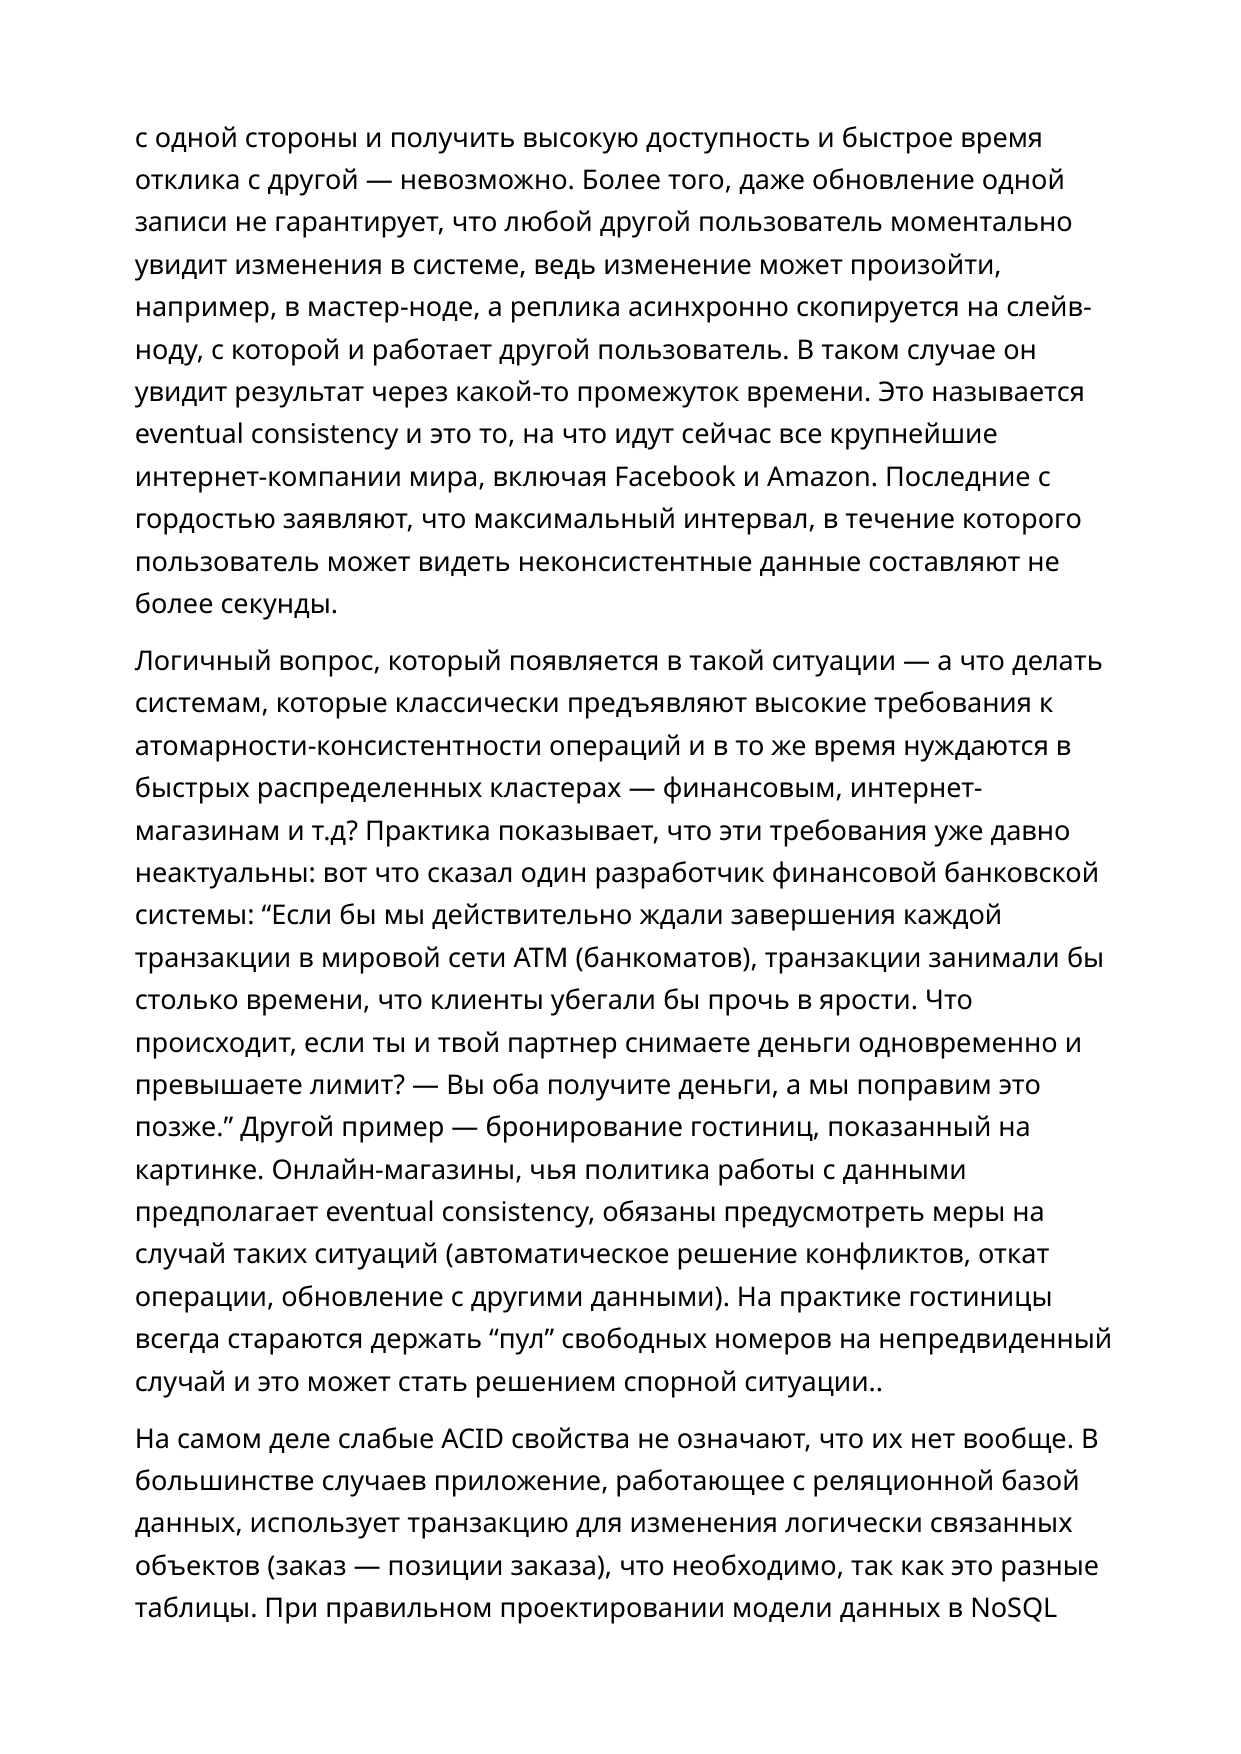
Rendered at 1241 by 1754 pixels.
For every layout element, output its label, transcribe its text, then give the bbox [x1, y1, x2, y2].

text Логичный вопрос, который появляется в такой ситуации — а что делать системам, которые классически предъявляют высокие требования к атомарности-консистентности операций и в то же время нуждаются в быстрых распределенных кластерах — финансовым, интернет-магазинам и т.д? Практика показывает, что эти требования уже давно неактуальны: вот что сказал один разработчик финансовой банковской системы: “Если бы мы действительно ждали завершения каждой транзакции в мировой сети ATM (банкоматов), транзакции занимали бы столько времени, что клиенты убегали бы прочь в ярости. Что происходит, если ты и твой партнер снимаете деньги одновременно и превышаете лимит? — Вы оба получите деньги, а мы поправим это позже.” Другой пример — бронирование гостиниц, показанный на картинке. Онлайн-магазины, чья политика работы с данными предполагает eventual consistency, обязаны предусмотреть меры на случай таких ситуаций (автоматическое решение конфликтов, откат операции, обновление с другими данными). На практике гостиницы всегда стараются держать “пул” свободных номеров на непредвиденный случай и это может стать решением спорной ситуации.. [134, 641, 1121, 1399]
text На самом деле слабые ACID свойства не означают, что их нет вообще. В большинстве случаев приложение, работающее с реляционной базой данных, использует транзакцию для изменения логически связанных объектов (заказ — позиции заказа), что необходимо, так как это разные таблицы. При правильном проектировании модели данных в NoSQL [134, 1419, 1121, 1626]
text с одной стороны и получить высокую доступность и быстрое время отклика с другой — невозможно. Более того, даже обновление одной записи не гарантирует, что любой другой пользователь моментально увидит изменения в системе, ведь изменение может произойти, например, в мастер-ноде, а реплика асинхронно скопируется на слейв-ноду, с которой и работает другой пользователь. В таком случае он увидит результат через какой-то промежуток времени. Это называется eventual consistency и это то, на что идут сейчас все крупнейшие интернет-компании мира, включая Facebook и Amazon. Последние с гордостью заявляют, что максимальный интервал, в течение которого пользователь может видеть неконсистентные данные составляют не более секунды. [134, 118, 1121, 621]
